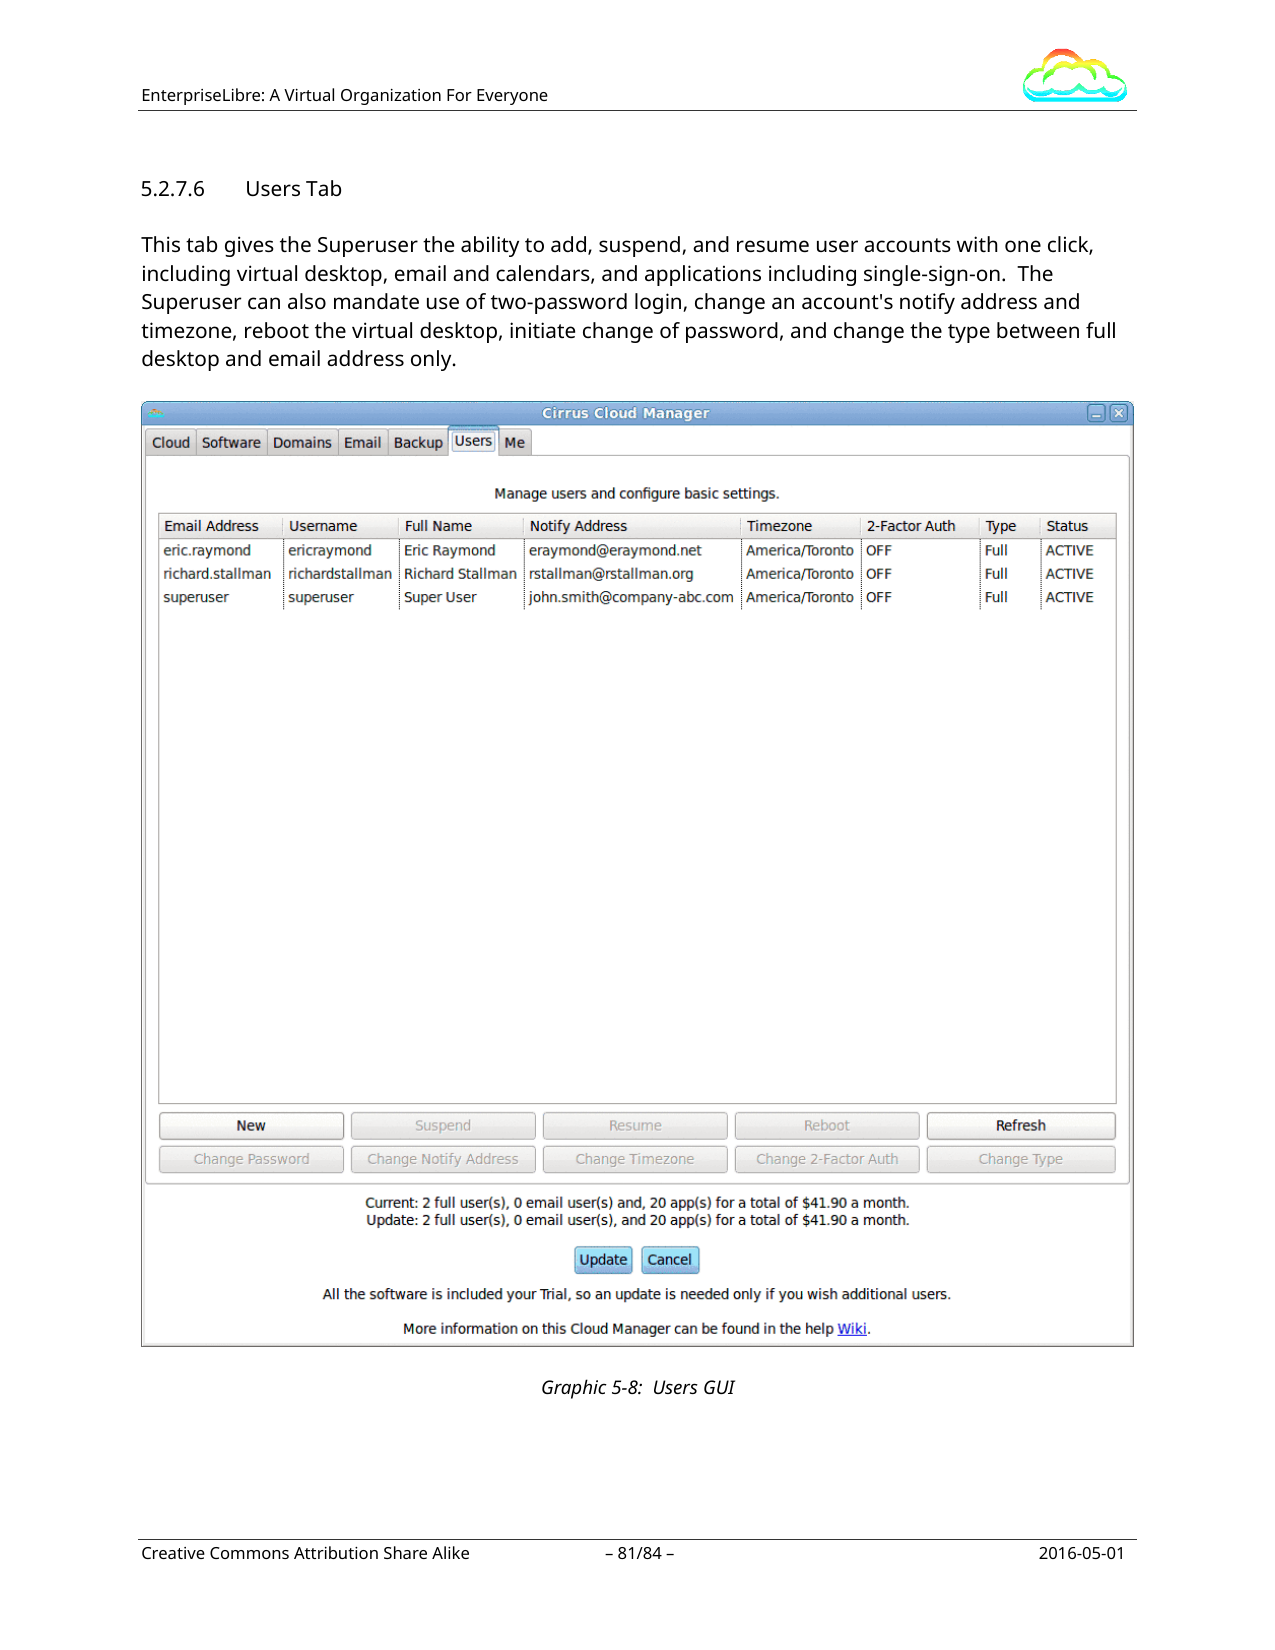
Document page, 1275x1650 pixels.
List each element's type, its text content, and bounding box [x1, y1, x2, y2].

text This tab gives the Superuser the ability to add, suspend, and resume user accounts with one click, including virtual desktop, email and calendars, and applications including single-sign-on. The Superuser can also mandate use of two-password login, change an account's notify address and timezone, reboot the virtual desktop, initiate change of password, and change the type between full desktop and email address only. [141, 231, 1134, 373]
subtitle Users Tab [135, 174, 1134, 202]
text Graphic 5-8: Users GUI [141, 1375, 1134, 1400]
picture [141, 401, 1134, 1347]
picture [1022, 47, 1128, 102]
